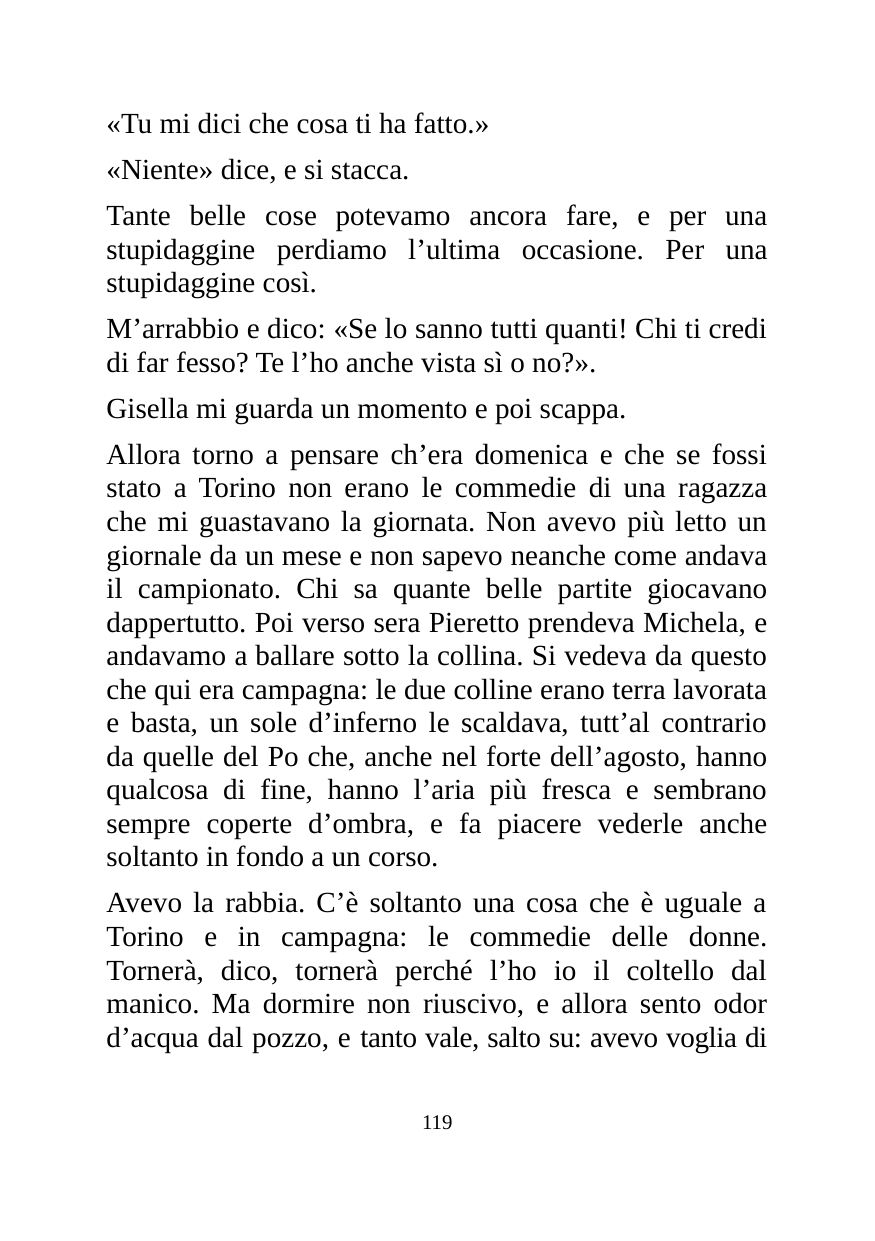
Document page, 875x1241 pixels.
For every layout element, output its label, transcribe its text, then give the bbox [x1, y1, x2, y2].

text Tante belle cose potevamo ancora fare, e per una stupidaggine perdiamo l’ultima occasione. Per una stupidaggine così. [106, 198, 768, 299]
text Avevo la rabbia. C’è soltanto una cosa che è uguale a Torino e in campagna: le commedie delle donne. Tornerà, dico, tornerà perché l’ho io il coltello dal manico. Ma dormire non riuscivo, e allora sento odor d’acqua dal pozzo, e tanto vale, salto su: avevo voglia di [106, 886, 768, 1053]
text Gisella mi guarda un momento e poi scappa. [106, 391, 768, 424]
text Allora torno a pensare ch’era domenica e che se fossi stato a Torino non erano le commedie di una ragazza che mi guastavano la giornata. Non avevo più letto un giornale da un mese e non sapevo neanche come andava il campionato. Chi sa quante belle partite giocavano dappertutto. Poi verso sera Pieretto prendeva Michela, e andavamo a ballare sotto la collina. Si vedeva da questo che qui era campagna: le due colline erano terra lavorata e basta, un sole d’inferno le scaldava, tutt’al contrario da quelle del Po che, anche nel forte dell’agosto, hanno qualcosa di fine, hanno l’aria più fresca e sembrano sempre coperte d’ombra, e fa piacere vederle anche soltanto in fondo a un corso. [106, 437, 768, 873]
text «Tu mi dici che cosa ti ha fatto.» [106, 106, 768, 140]
text M’arrabbio e dico: «Se lo sanno tutti quanti! Chi ti credi di far fesso? Te l’ho anche vista sì o no?». [106, 311, 768, 378]
text «Niente» dice, e si stacca. [106, 152, 768, 186]
